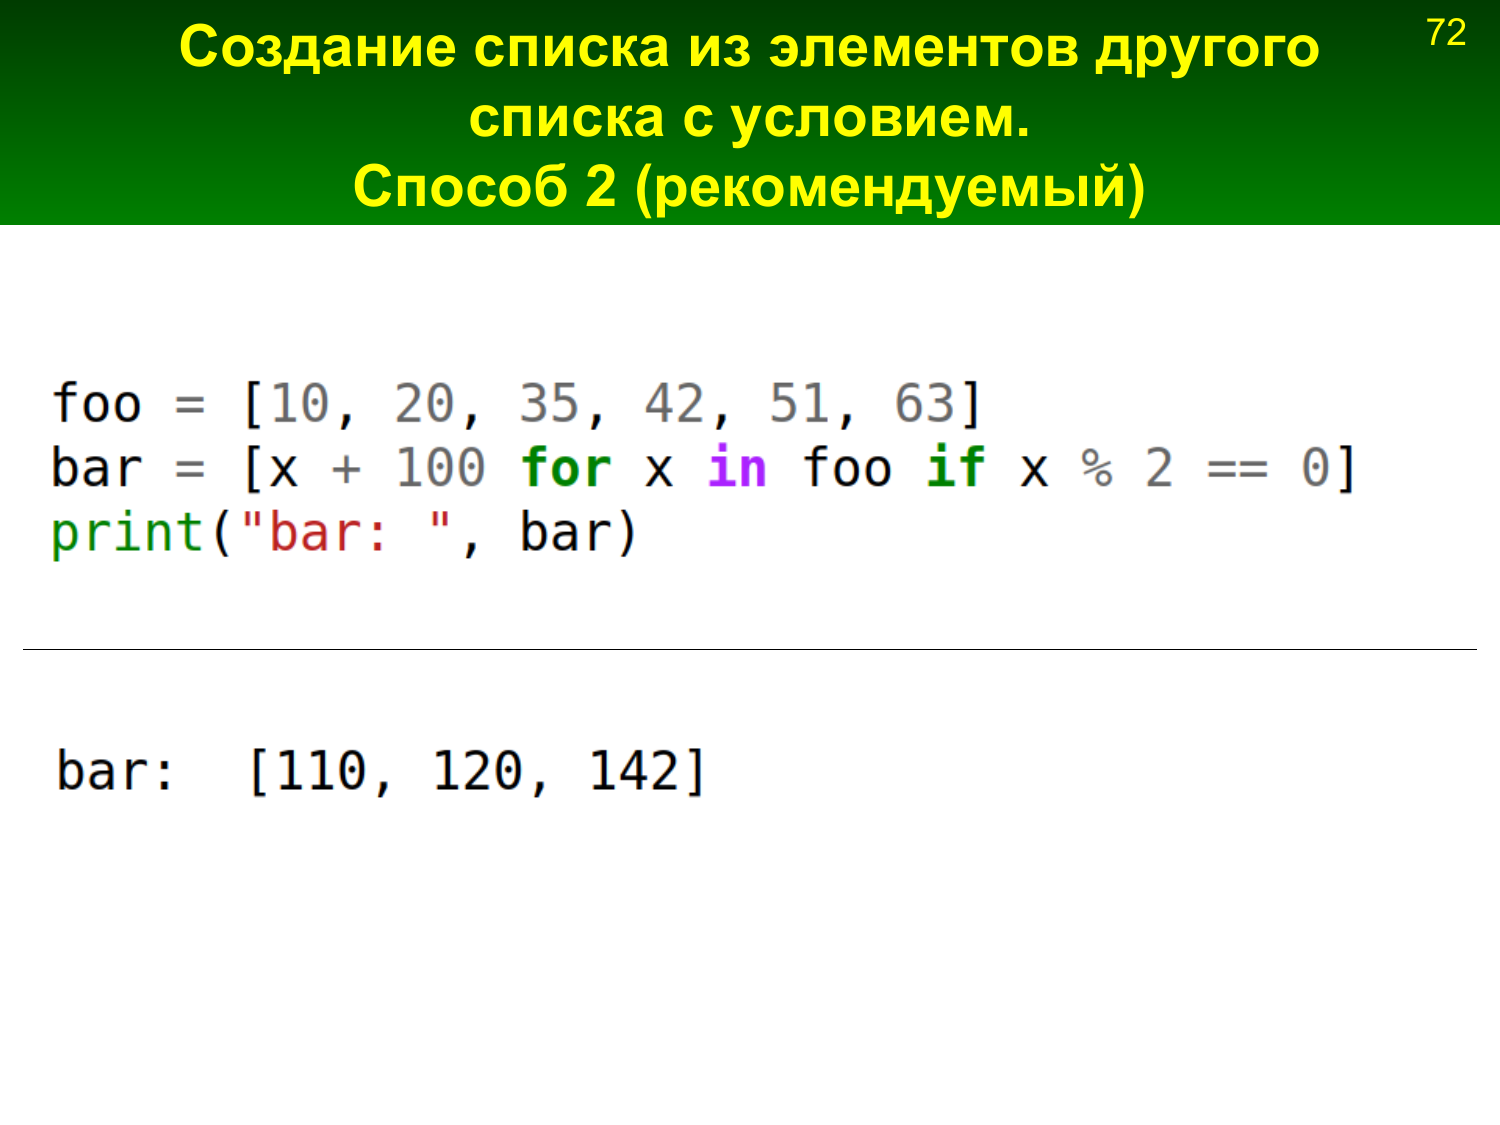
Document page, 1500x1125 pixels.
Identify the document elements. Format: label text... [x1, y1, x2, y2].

picture [36, 733, 721, 815]
picture [35, 361, 1372, 579]
title Создание списка из элементов другого списка с условием. Способ 2 (рекомендуемый) [75, 0, 1426, 227]
